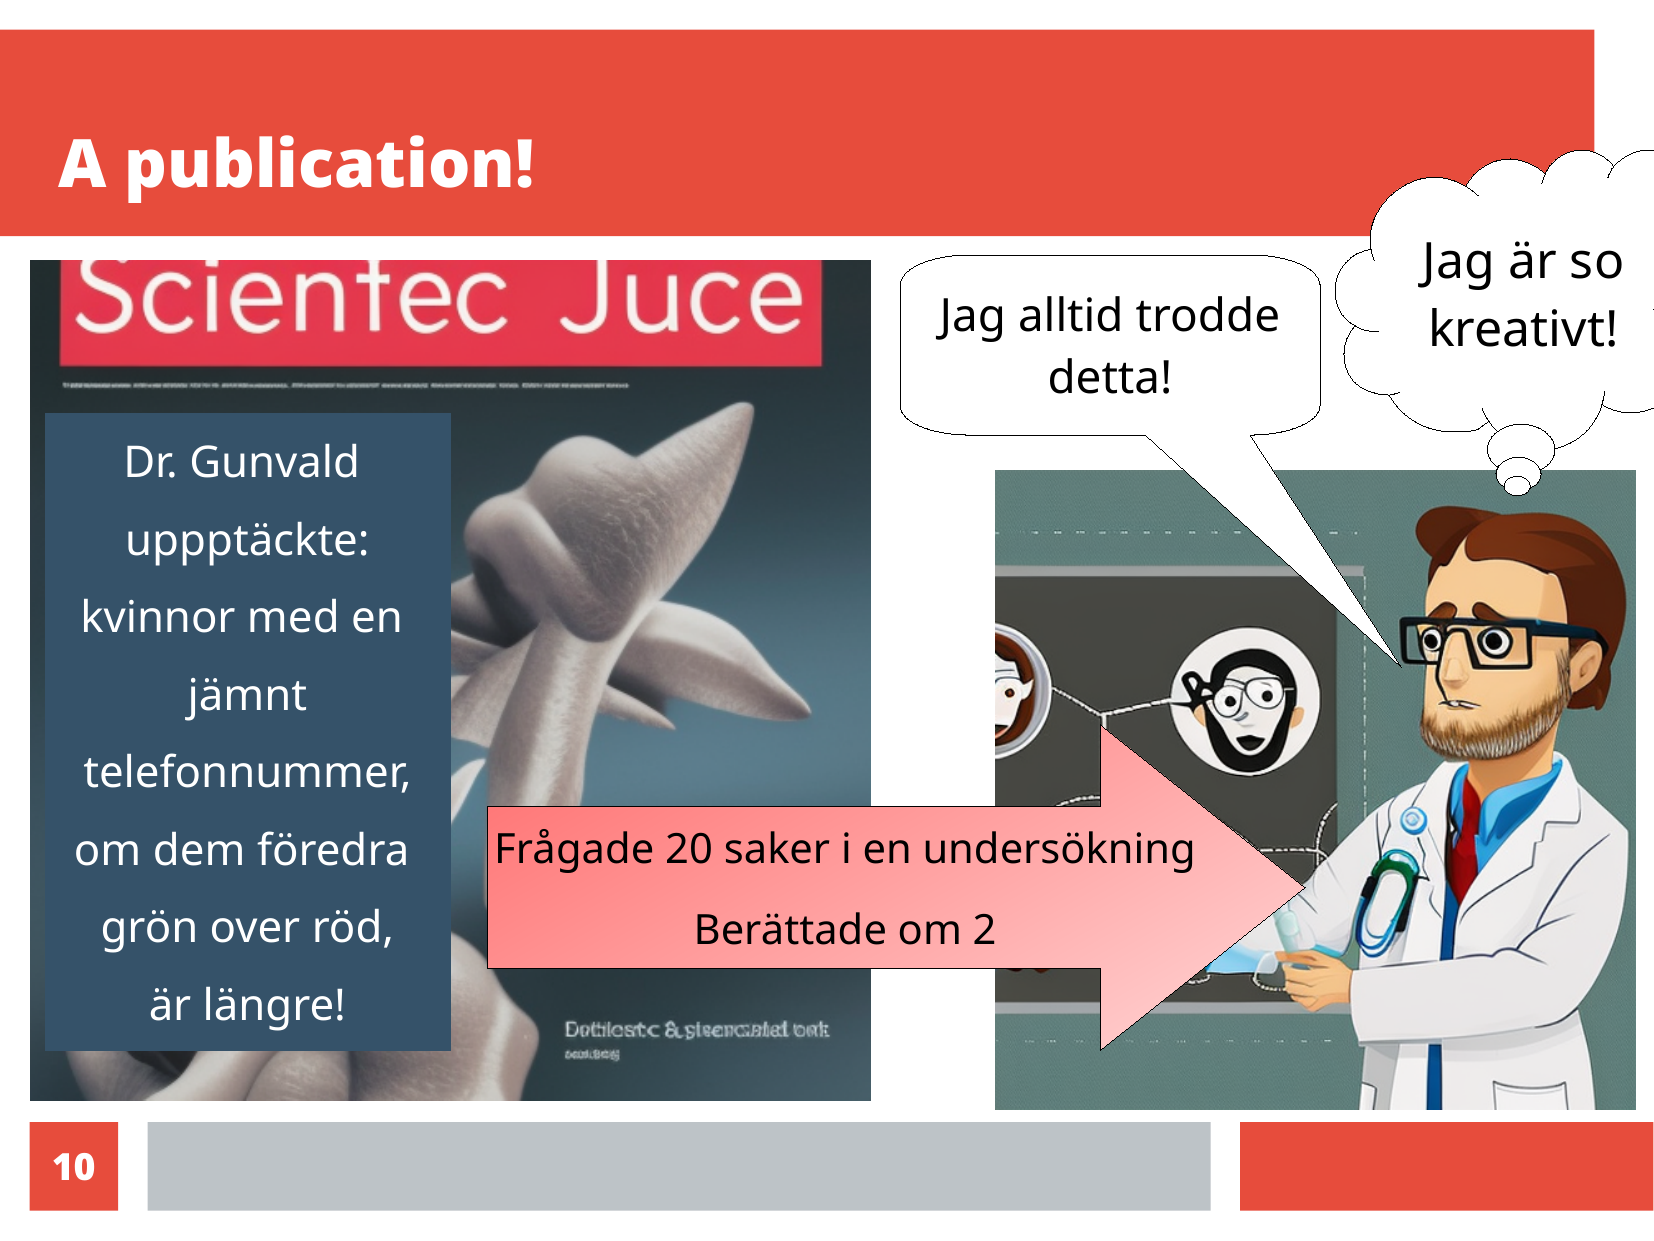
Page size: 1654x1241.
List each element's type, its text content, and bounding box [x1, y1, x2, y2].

text_box Jag alltid trodde detta! [900, 255, 1402, 668]
text_box Frågade 20 saker i en undersökning Berättade om 2 [487, 724, 1306, 1051]
text_box Jag är so kreativt! [1335, 150, 1654, 496]
picture [30, 260, 871, 1101]
title A publication! [59, 59, 1595, 207]
text_box Dr. Gunvald uppptäckte: kvinnor med en jämnt telefonnummer, om dem föredra grön over röd, är längre! [45, 413, 451, 1051]
picture [995, 470, 1636, 1111]
